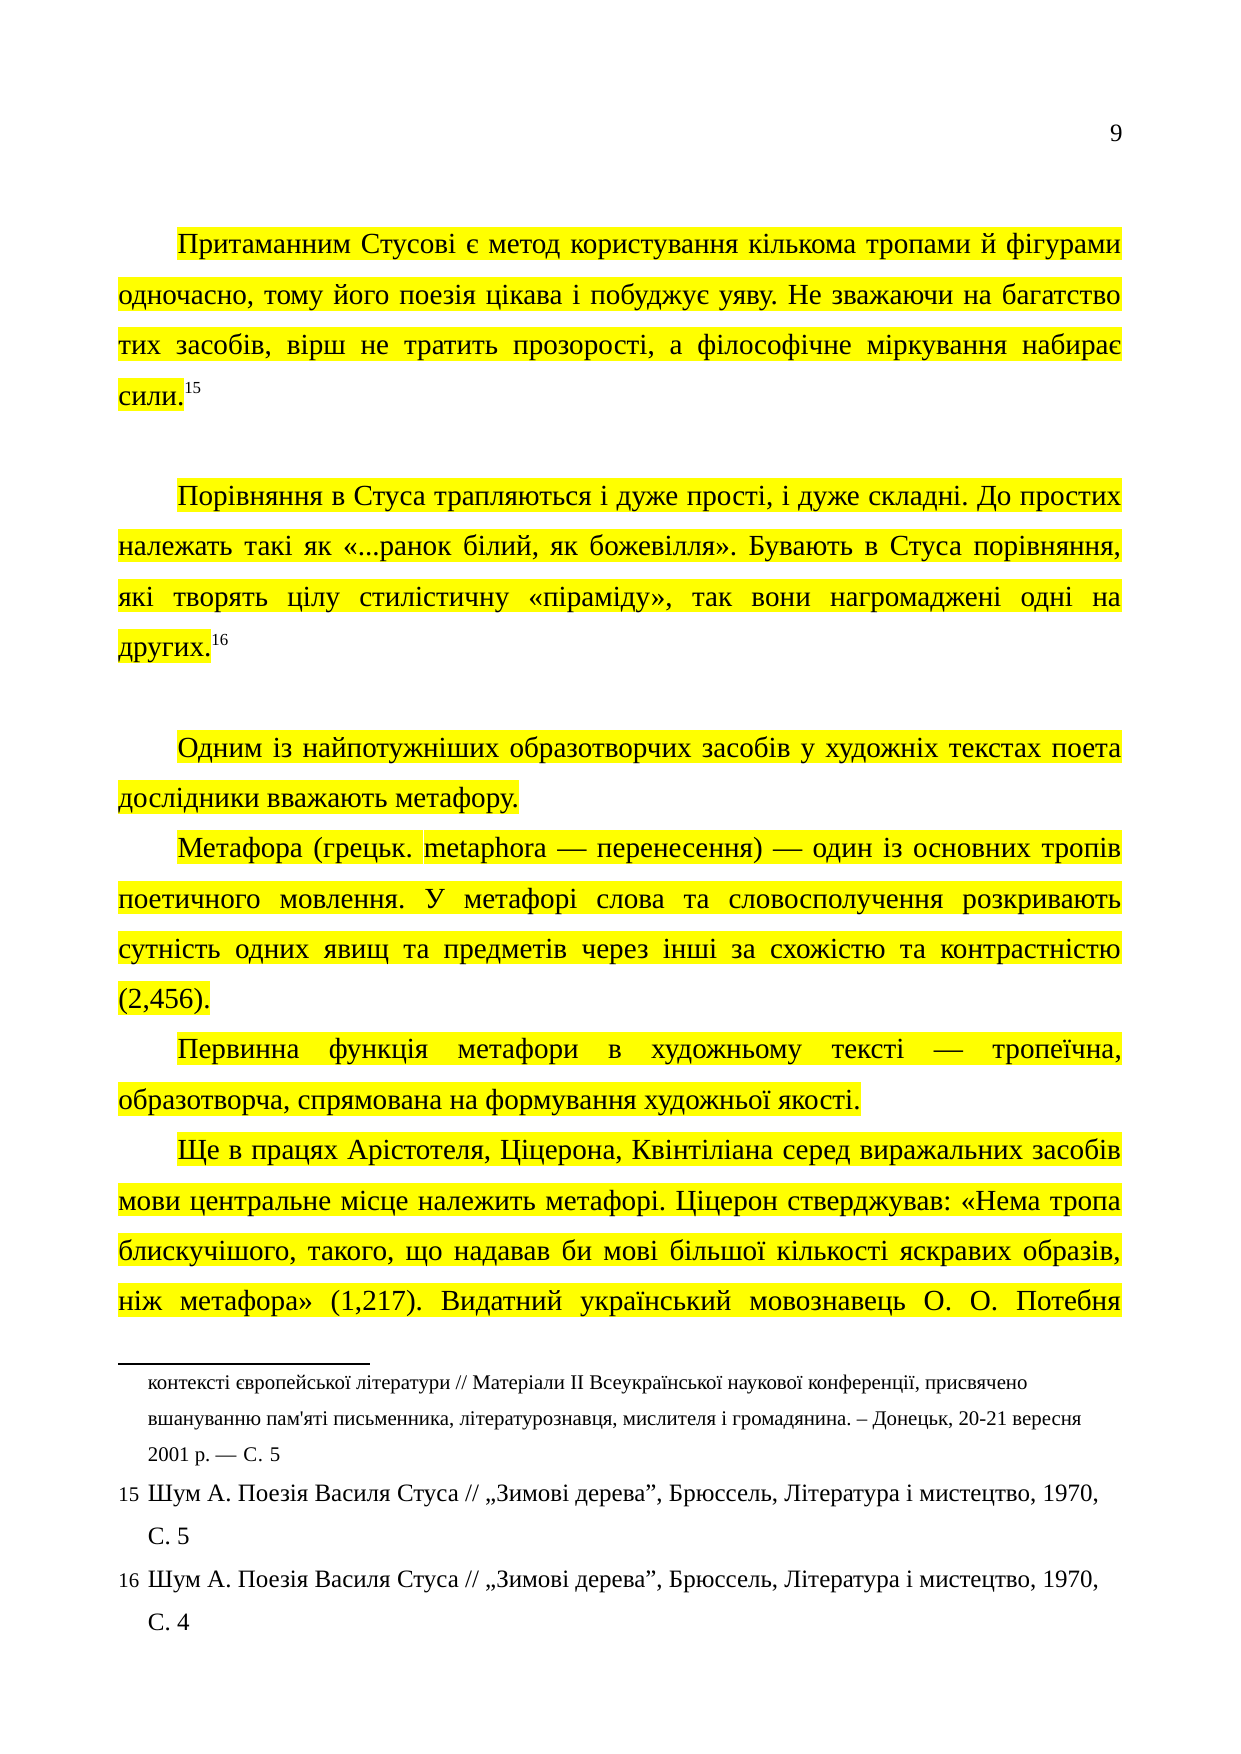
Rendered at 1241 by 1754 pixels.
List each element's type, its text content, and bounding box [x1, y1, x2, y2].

text Одним із найпотужніших образотворчих засобів у художніх текстах поета дослідники вважають метафору. [118, 730, 1122, 814]
text Притаманним Стусові є метод користування кількома тропами й фігурами одночасно, тому його поезія цікава і побуджує уяву. Не зважаючи на багатство тих засобів, вірш не тратить прозорості, а філософічне міркування набирає сили. [118, 227, 1122, 411]
text Первинна функція метафори в художньому тексті — тропеїчна, образотворча, спрямована на формування художньої якості. [118, 1032, 1122, 1116]
text Порівняння в Стуса трапляються і дуже прості, і дуже складні. До простих належать такі як «...ранок білий, як божевілля». Бувають в Стуса порівняння, які творять цілу стилістичну «піраміду», так вони нагромаджені одні на других. [118, 478, 1122, 663]
text Ще в працях Арістотеля, Ціцерона, Квінтіліана серед виражальних засобів мови центральне місце належить метафорі. Ціцерон стверджував: «Нема тропа блискучішого, такого, що надавав би мові більшої кількості яскравих образів, ніж метафора» (1,217). Видатний український мовознавець О. О. Потебня [118, 1132, 1122, 1317]
text контексті європейської літератури // Матеріали ІІ Всеукраїнської наукової конференції, присвячено вшануванню пам'яті письменника, літературознавця, мислителя і громадянина. – Донецьк, 20-21 вересня 2001 р. — С. 5 [118, 1369, 1122, 1466]
text Шум А. Поезія Василя Стуса // „Зимові дерева”, Брюссель, Література і мистецтво, 1970, С. 5 [118, 1478, 1122, 1549]
text Метафора (грецьк. metaphora — перенесення) — один із основних тропів поетичного мовлення. У метафорі слова та словосполучення розкривають сутність одних явищ та предметів через інші за схожістю та контрастністю (2,456). [118, 830, 1122, 1015]
text Шум А. Поезія Василя Стуса // „Зимові дерева”, Брюссель, Література і мистецтво, 1970, С. 4 [118, 1564, 1122, 1636]
